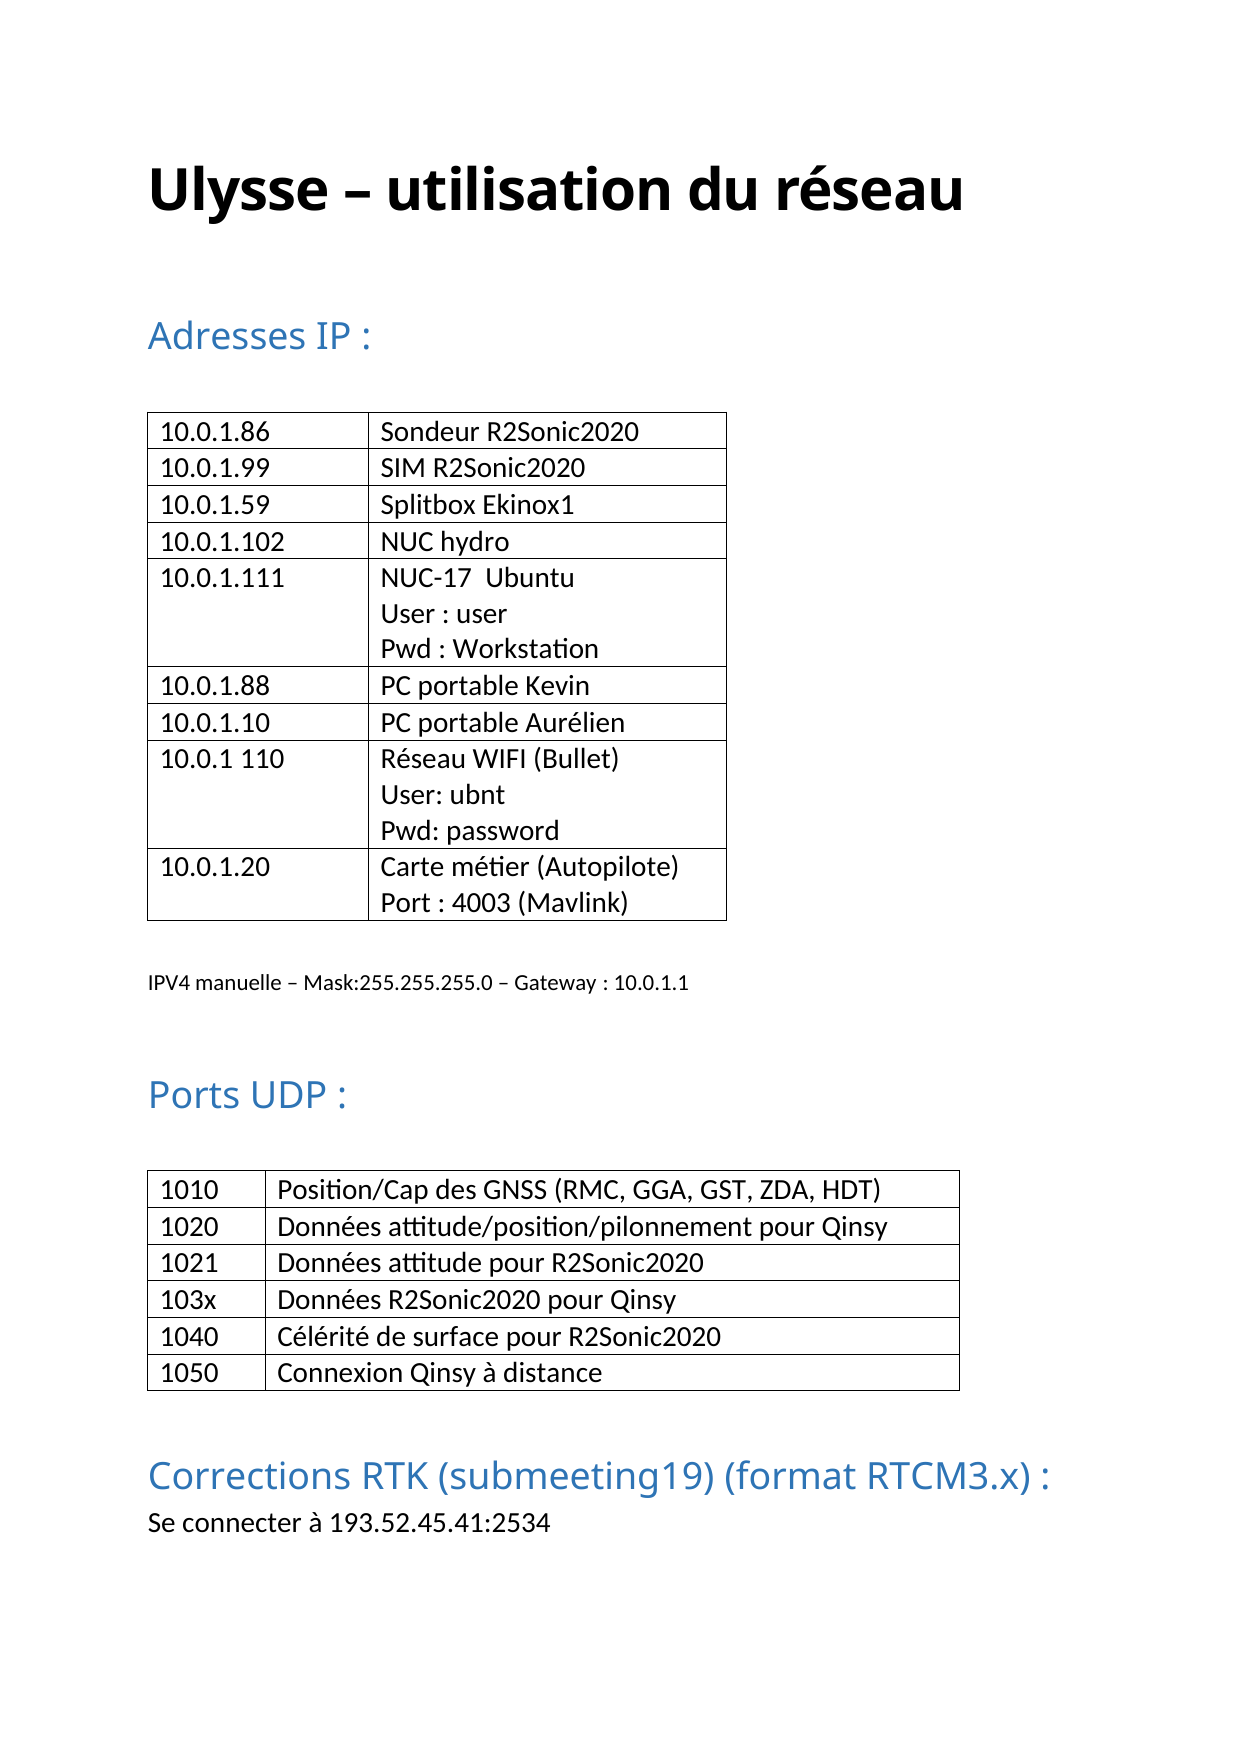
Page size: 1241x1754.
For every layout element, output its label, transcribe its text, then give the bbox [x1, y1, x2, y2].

table_cell 10.0.1 110 [148, 741, 368, 847]
text Se connecter à 193.52.45.41:2534 [148, 1504, 1093, 1540]
table_cell 10.0.1.59 [148, 486, 368, 522]
table_cell 1020 [148, 1208, 265, 1243]
table_cell 1040 [148, 1318, 265, 1353]
table_cell 1050 [148, 1355, 265, 1390]
subtitle Adresses IP : [148, 309, 1093, 361]
table_cell Splitbox Ekinox1 [369, 486, 726, 522]
table_cell Données R2Sonic2020 pour Qinsy [266, 1281, 959, 1317]
table_cell 10.0.1.102 [148, 523, 368, 558]
table_cell Données attitude/position/pilonnement pour Qinsy [266, 1208, 959, 1243]
table_header Position/Cap des GNSS (RMC, GGA, GST, ZDA, HDT) [266, 1171, 959, 1207]
subtitle Corrections RTK (submeeting19) (format RTCM3.x) : [148, 1449, 1093, 1500]
table_header Sondeur R2Sonic2020 [369, 413, 726, 448]
table_cell 10.0.1.10 [148, 704, 368, 739]
table_cell 10.0.1.99 [148, 449, 368, 485]
table_cell 10.0.1.20 [148, 849, 368, 920]
table_cell 1021 [148, 1245, 265, 1280]
table_cell PC portable Kevin [369, 667, 726, 703]
table_cell Carte métier (Autopilote) Port : 4003 (Mavlink) [369, 849, 726, 920]
table_cell Réseau WIFI (Bullet) User: ubnt Pwd: password [369, 741, 726, 847]
table_cell 103x [148, 1281, 265, 1317]
table_cell PC portable Aurélien [369, 704, 726, 739]
table_header 1010 [148, 1171, 265, 1207]
table_header 10.0.1.86 [148, 413, 368, 448]
title Ulysse – utilisation du réseau [148, 148, 1093, 227]
table_cell Connexion Qinsy à distance [266, 1355, 959, 1390]
subtitle Ports UDP : [148, 1068, 1093, 1119]
table_cell NUC-17 Ubuntu User : user Pwd : Workstation [369, 559, 726, 666]
table_cell 10.0.1.111 [148, 559, 368, 666]
table_cell 10.0.1.88 [148, 667, 368, 703]
table_cell NUC hydro [369, 523, 726, 558]
table_cell SIM R2Sonic2020 [369, 449, 726, 485]
table_cell Données attitude pour R2Sonic2020 [266, 1245, 959, 1280]
text IPV4 manuelle – Mask:255.255.255.0 – Gateway : 10.0.1.1 [148, 968, 1093, 996]
table_cell Célérité de surface pour R2Sonic2020 [266, 1318, 959, 1353]
